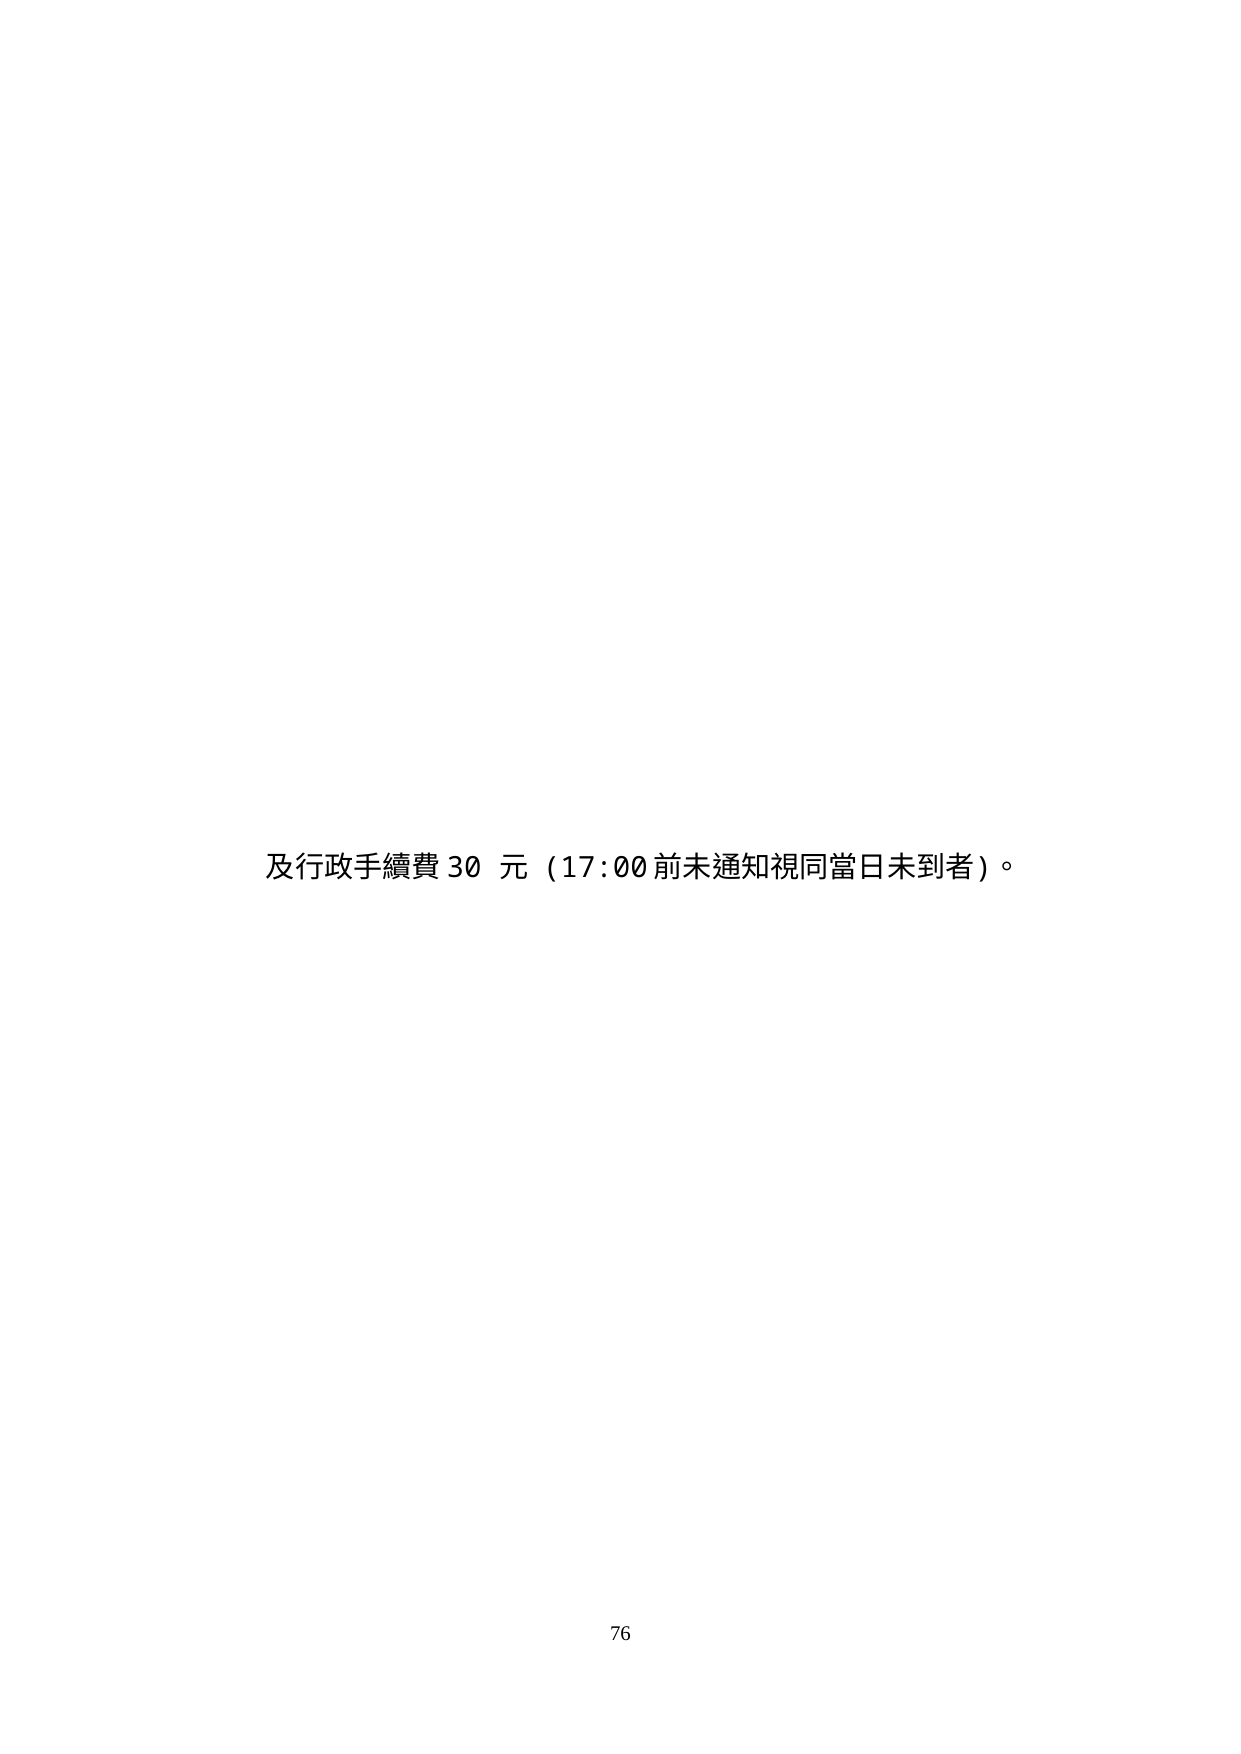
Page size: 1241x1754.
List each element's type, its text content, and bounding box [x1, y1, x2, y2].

text 及行政手續費30 元 (17:00前未通知視同當日未到者)。 [207, 823, 1134, 886]
